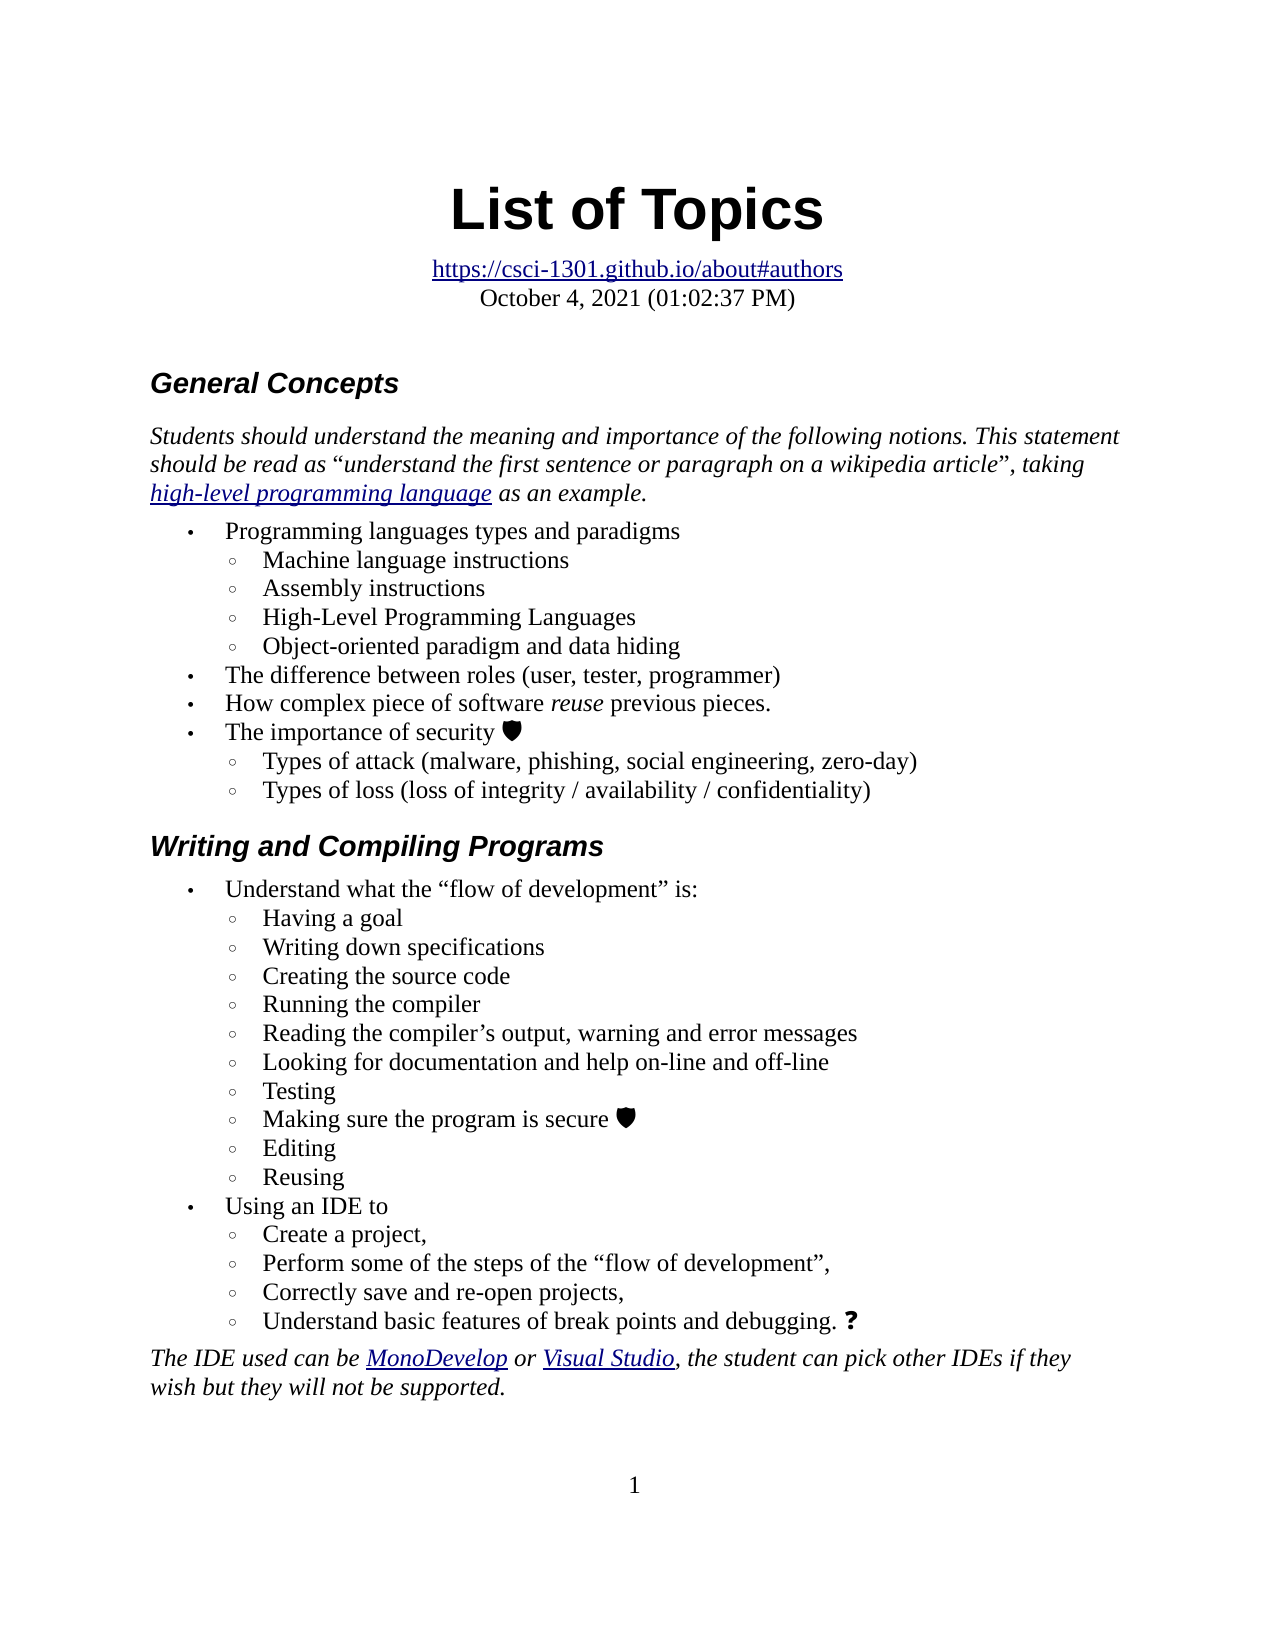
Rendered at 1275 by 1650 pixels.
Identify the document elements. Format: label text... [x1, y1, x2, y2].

list Understand what the “flow of development” is: [187, 874, 1125, 903]
list Running the compiler [225, 989, 1125, 1018]
list Types of loss (loss of integrity / availability / confidentiality) [225, 775, 1125, 803]
list Object-oriented paradigm and data hiding [225, 631, 1125, 660]
list Programming languages types and paradigms [187, 516, 1125, 545]
list Testing [225, 1076, 1125, 1104]
list Assembly instructions [225, 573, 1125, 602]
list Looking for documentation and help on-line and off-line [225, 1047, 1125, 1076]
list Creating the source code [225, 961, 1125, 989]
list Perform some of the steps of the “flow of development”, [225, 1248, 1125, 1277]
subtitle Writing and Compiling Programs [150, 828, 1125, 862]
list Create a project, [225, 1219, 1125, 1248]
list Reusing [225, 1162, 1125, 1191]
text October 4, 2021 (01:02:37 PM) [150, 283, 1125, 312]
list Making sure the program is secure 🛡️ [225, 1104, 1125, 1133]
title List of Topics [150, 175, 1125, 242]
list Types of attack (malware, phishing, social engineering, zero-day) [225, 746, 1125, 775]
list Understand basic features of break points and debugging. ❓ [225, 1306, 1125, 1334]
list Writing down specifications [225, 932, 1125, 961]
text Students should understand the meaning and importance of the following notions. This statement should be read as “understand the first sentence or paragraph on a wikipedia article”, taking high-level programming language as an example. [150, 421, 1125, 507]
list The difference between roles (user, tester, programmer) [187, 660, 1125, 688]
subtitle General Concepts [150, 366, 1125, 399]
list Reading the compiler’s output, warning and error messages [225, 1018, 1125, 1047]
list Machine language instructions [225, 545, 1125, 573]
list Having a goal [225, 903, 1125, 932]
text https://csci-1301.github.io/about#authors [150, 254, 1125, 283]
list Editing [225, 1133, 1125, 1162]
list Correctly save and re-open projects, [225, 1277, 1125, 1306]
list Using an IDE to [187, 1191, 1125, 1219]
text The IDE used can be MonoDevelop or Visual Studio, the student can pick other IDEs if they wish but they will not be supported. [150, 1343, 1125, 1401]
list The importance of security 🛡️ [187, 717, 1125, 746]
list How complex piece of software reuse previous pieces. [187, 688, 1125, 717]
list High-Level Programming Languages [225, 602, 1125, 631]
